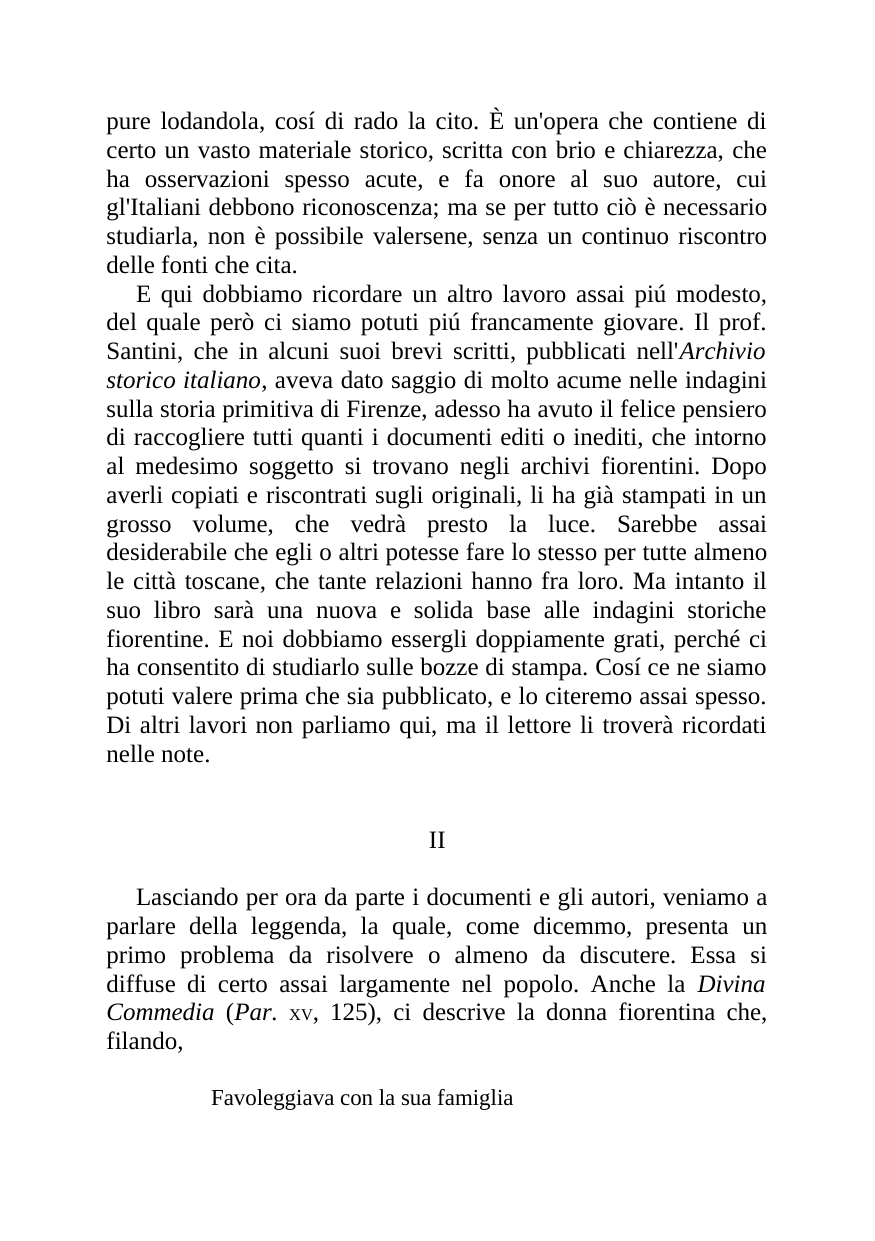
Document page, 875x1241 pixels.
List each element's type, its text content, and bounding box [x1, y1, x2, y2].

text pure lodandola, cosí di rado la cito. È un'opera che contiene di certo un vasto materiale storico, scritta con brio e chiarezza, che ha osservazioni spesso acute, e fa onore al suo autore, cui gl'Italiani debbono riconoscenza; ma se per tutto ciò è necessario studiarla, non è possibile valersene, senza un continuo riscontro delle fonti che cita. [106, 106, 768, 279]
text Lasciando per ora da parte i documenti e gli autori, veniamo a parlare della leggenda, la quale, come dicemmo, presenta un primo problema da risolvere o almeno da discutere. Essa si diffuse di certo assai largamente nel popolo. Anche la Divina Commedia (Par. xv, 125), ci descrive la donna fiorentina che, filando, [106, 882, 768, 1055]
text Favoleggiava con la sua famiglia [181, 1084, 768, 1110]
text II [106, 825, 768, 854]
text E qui dobbiamo ricordare un altro lavoro assai piú modesto, del quale però ci siamo potuti piú francamente giovare. Il prof. Santini, che in alcuni suoi brevi scritti, pubblicati nell'Archivio storico italiano, aveva dato saggio di molto acume nelle indagini sulla storia primitiva di Firenze, adesso ha avuto il felice pensiero di raccogliere tutti quanti i documenti editi o inediti, che intorno al medesimo soggetto si trovano negli archivi fiorentini. Dopo averli copiati e riscontrati sugli originali, li ha già stampati in un grosso volume, che vedrà presto la luce. Sarebbe assai desiderabile che egli o altri potesse fare lo stesso per tutte almeno le città toscane, che tante relazioni hanno fra loro. Ma intanto il suo libro sarà una nuova e solida base alle indagini storiche fiorentine. E noi dobbiamo essergli doppiamente grati, perché ci ha consentito di studiarlo sulle bozze di stampa. Cosí ce ne siamo potuti valere prima che sia pubblicato, e lo citeremo assai spesso. Di altri lavori non parliamo qui, ma il lettore li troverà ricordati nelle note. [106, 279, 768, 767]
